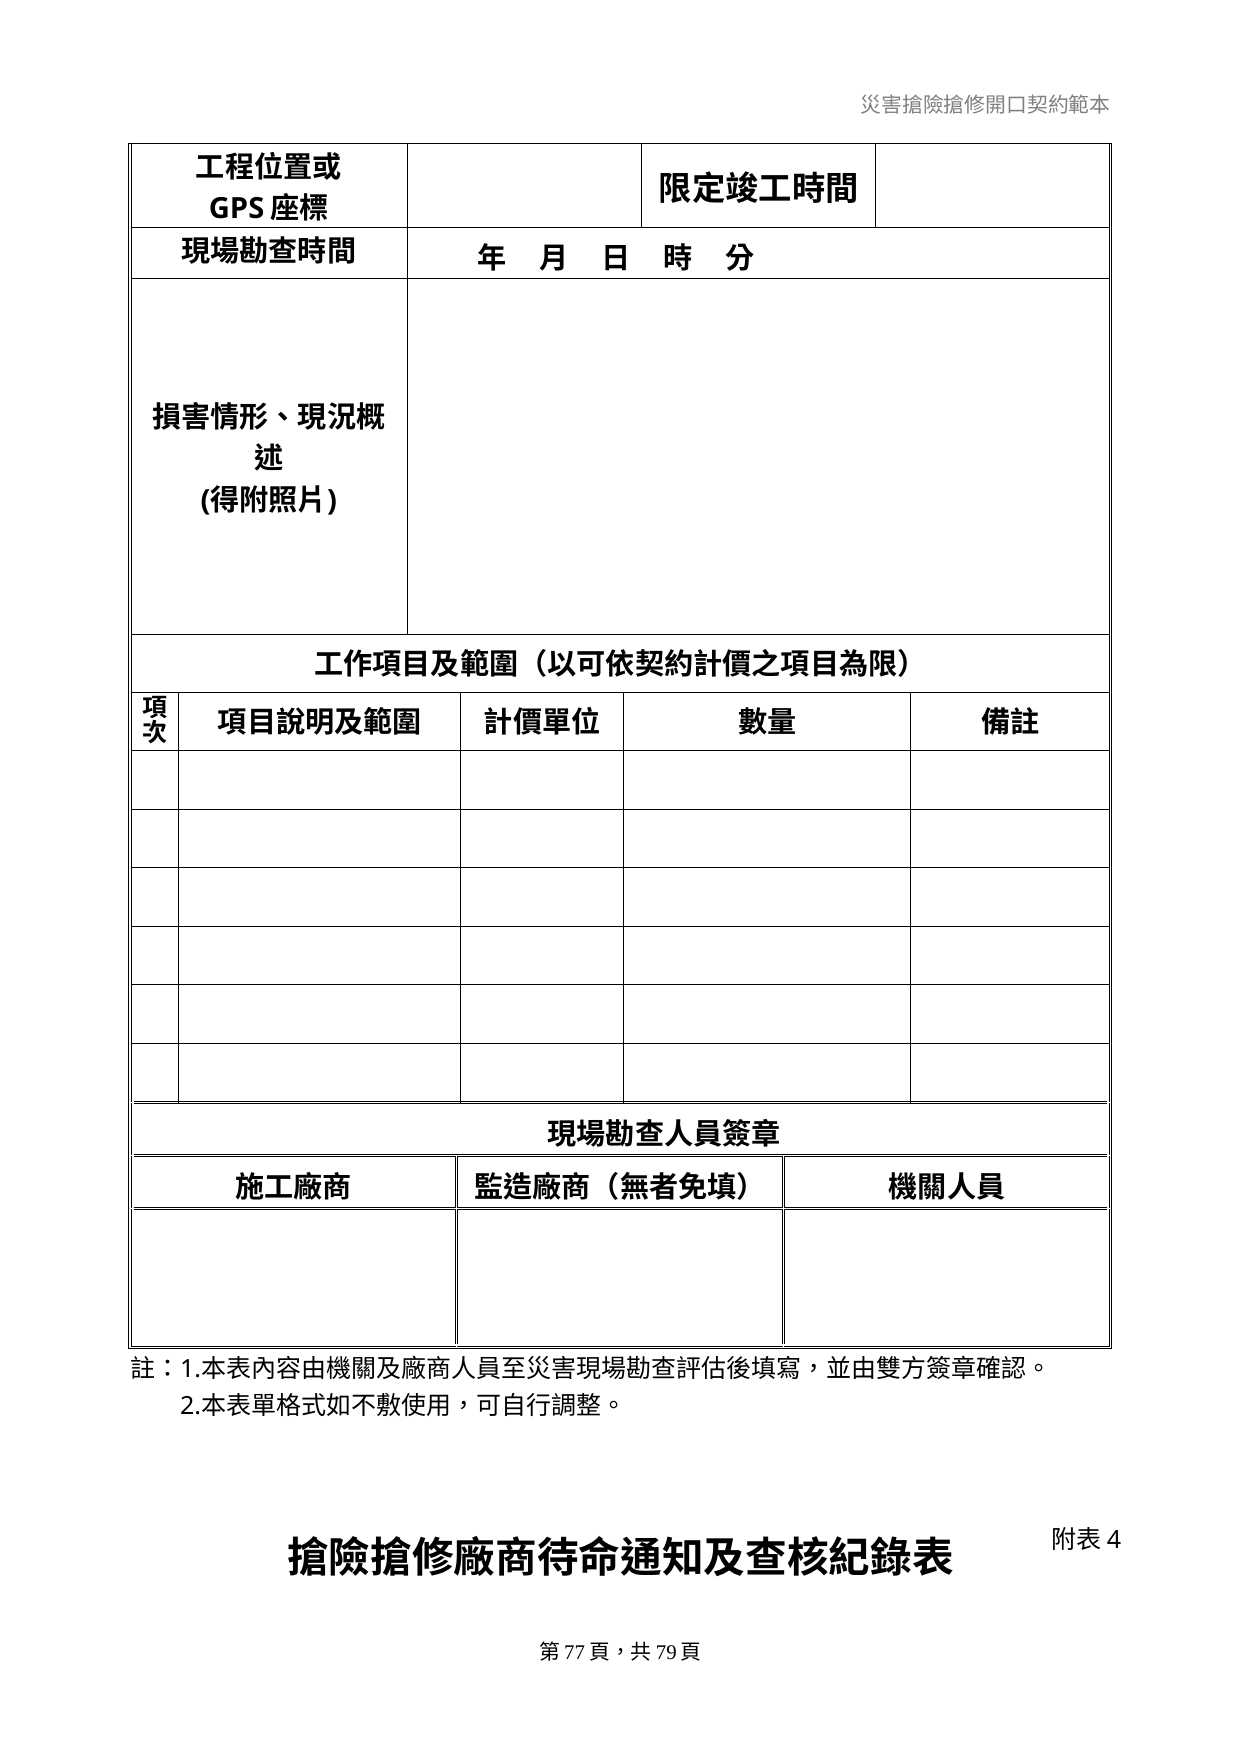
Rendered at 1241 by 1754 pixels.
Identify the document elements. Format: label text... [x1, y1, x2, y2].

table_cell [132, 868, 178, 926]
table_cell [624, 927, 910, 984]
table_cell [132, 1044, 178, 1101]
table_cell [461, 927, 623, 984]
table_cell [876, 144, 1109, 227]
table_cell 限定竣工時間 [642, 144, 875, 227]
table_cell 工程位置或 GPS座標 [132, 144, 407, 227]
text 附表4 [1052, 1519, 1159, 1556]
table_cell 現場勘查時間 [132, 228, 407, 278]
table_cell [461, 985, 623, 1042]
table_cell [132, 810, 178, 867]
table_cell 年 月 日 時 分 [408, 228, 1109, 278]
table_cell [179, 810, 460, 867]
table_cell [179, 868, 460, 926]
table_cell 項次 [132, 693, 178, 750]
table_cell [911, 751, 1109, 809]
table_cell [624, 751, 910, 809]
table_cell [624, 1044, 910, 1101]
table_cell [132, 751, 178, 809]
table_cell [783, 1207, 1110, 1346]
table_cell 施工廠商 [130, 1154, 456, 1207]
table_cell [911, 1044, 1109, 1101]
table_cell 數量 [624, 693, 910, 750]
table_cell 工作項目及範圍（以可依契約計價之項目為限） [132, 635, 1109, 692]
table_cell [179, 985, 460, 1042]
table_cell [624, 868, 910, 926]
table_cell [461, 1044, 623, 1101]
table_cell [179, 1044, 460, 1101]
table_cell [408, 279, 1109, 633]
table_cell [911, 927, 1109, 984]
table_cell [624, 985, 910, 1042]
text 註：1.本表內容由機關及廠商人員至災害現場勘查評估後填寫，並由雙方簽章確認。 [130, 1349, 1110, 1385]
table_cell [130, 1207, 456, 1346]
table_cell 損害情形、現況概述 (得附照片) [132, 279, 407, 633]
table_cell [461, 751, 623, 809]
table_cell [456, 1210, 783, 1346]
table_cell [461, 810, 623, 867]
text 搶險搶修廠商待命通知及查核紀錄表 [130, 1524, 1110, 1584]
table_cell 計價單位 [461, 693, 623, 750]
table_cell 現場勘查人員簽章 [130, 1101, 1110, 1154]
text 2.本表單格式如不敷使用，可自行調整。 [180, 1385, 1110, 1421]
table_cell 備註 [911, 693, 1109, 750]
table_cell [132, 927, 178, 984]
table_cell [408, 144, 641, 227]
table_cell [911, 868, 1109, 926]
table_cell [624, 810, 910, 867]
table_cell [179, 927, 460, 984]
table_cell 項目說明及範圍 [179, 693, 460, 750]
table_cell [179, 751, 460, 809]
table_cell [132, 985, 178, 1042]
table_cell [911, 985, 1109, 1042]
table_cell [461, 868, 623, 926]
table_cell 機關人員 [783, 1154, 1110, 1207]
table_cell 監造廠商（無者免填） [458, 1157, 782, 1207]
table_cell [911, 810, 1109, 867]
